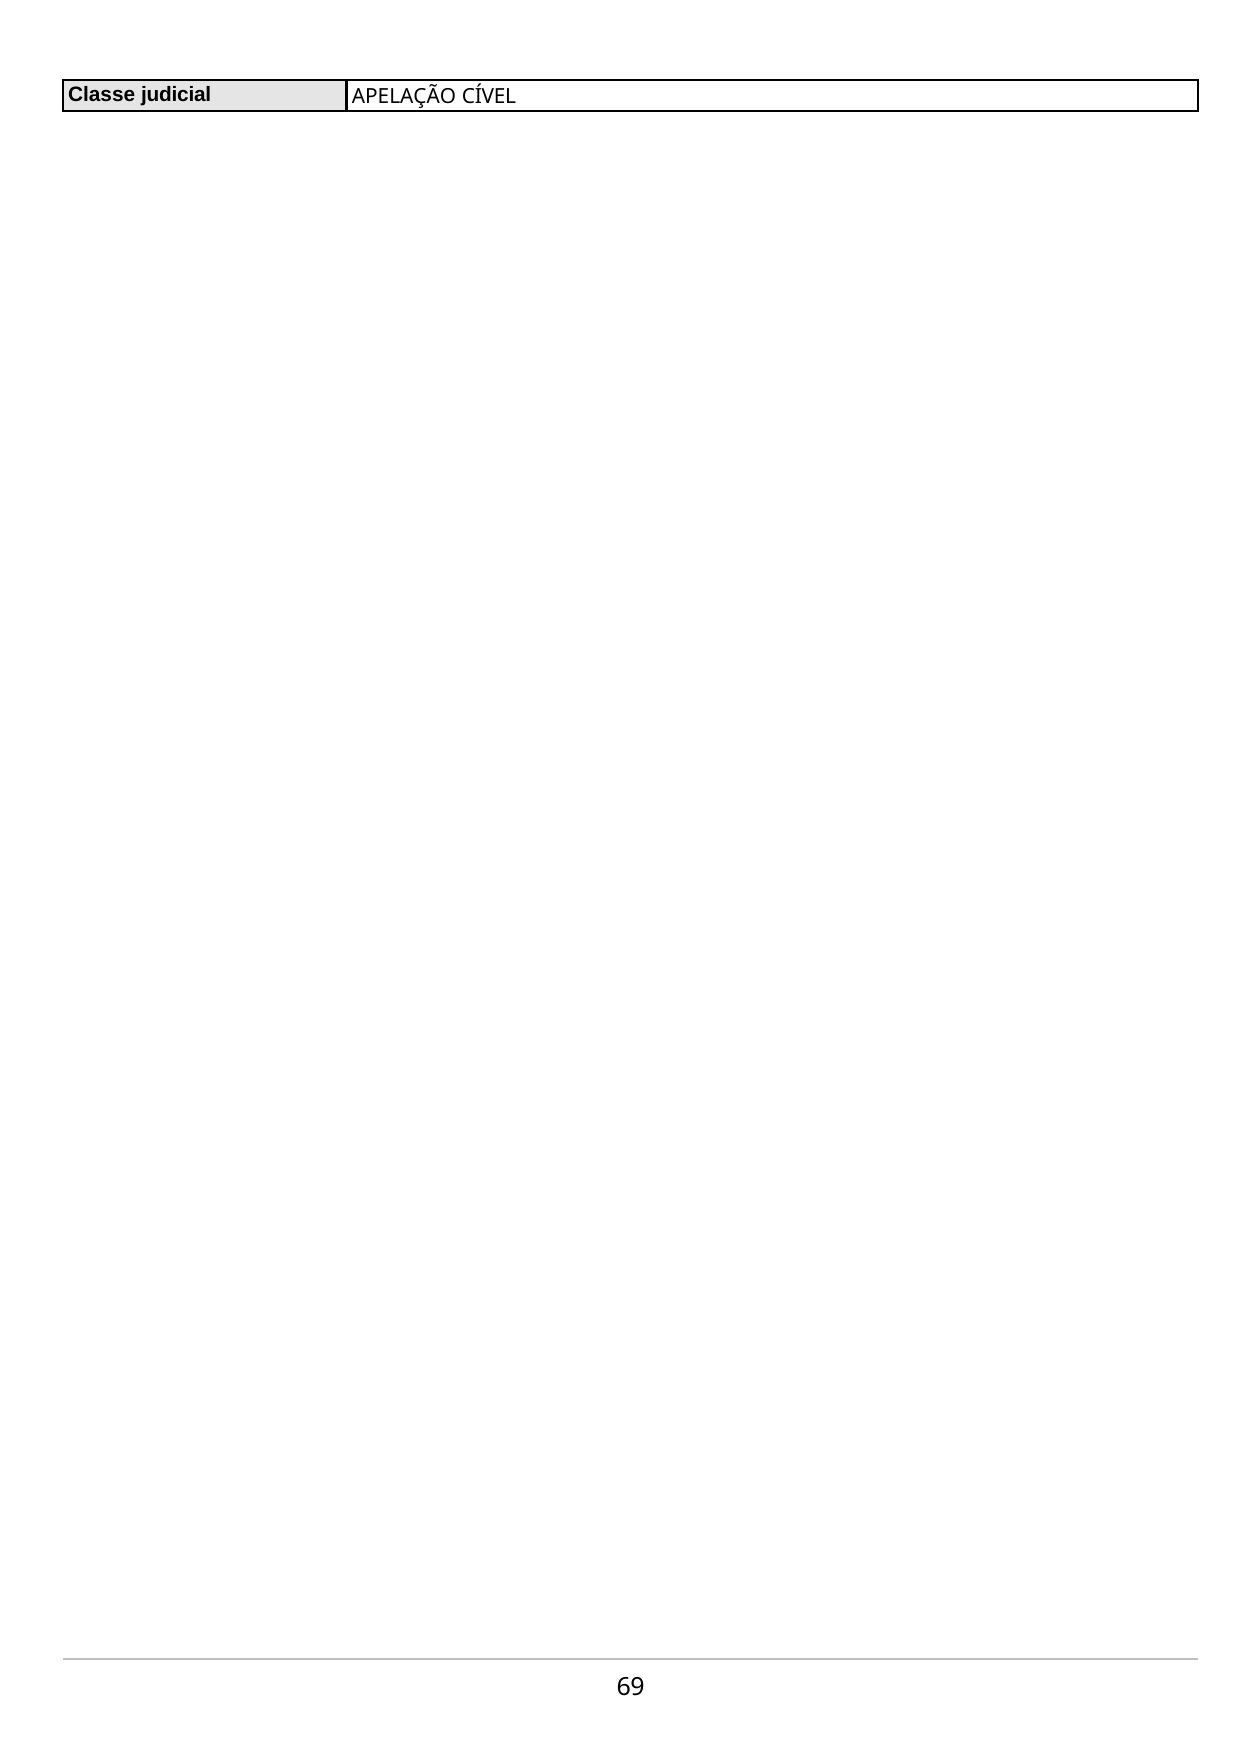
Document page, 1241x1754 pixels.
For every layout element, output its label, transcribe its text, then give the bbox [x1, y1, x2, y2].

table_cell Classe judicial [64, 81, 345, 110]
table_cell APELAÇÃO CÍVEL [348, 81, 1197, 110]
